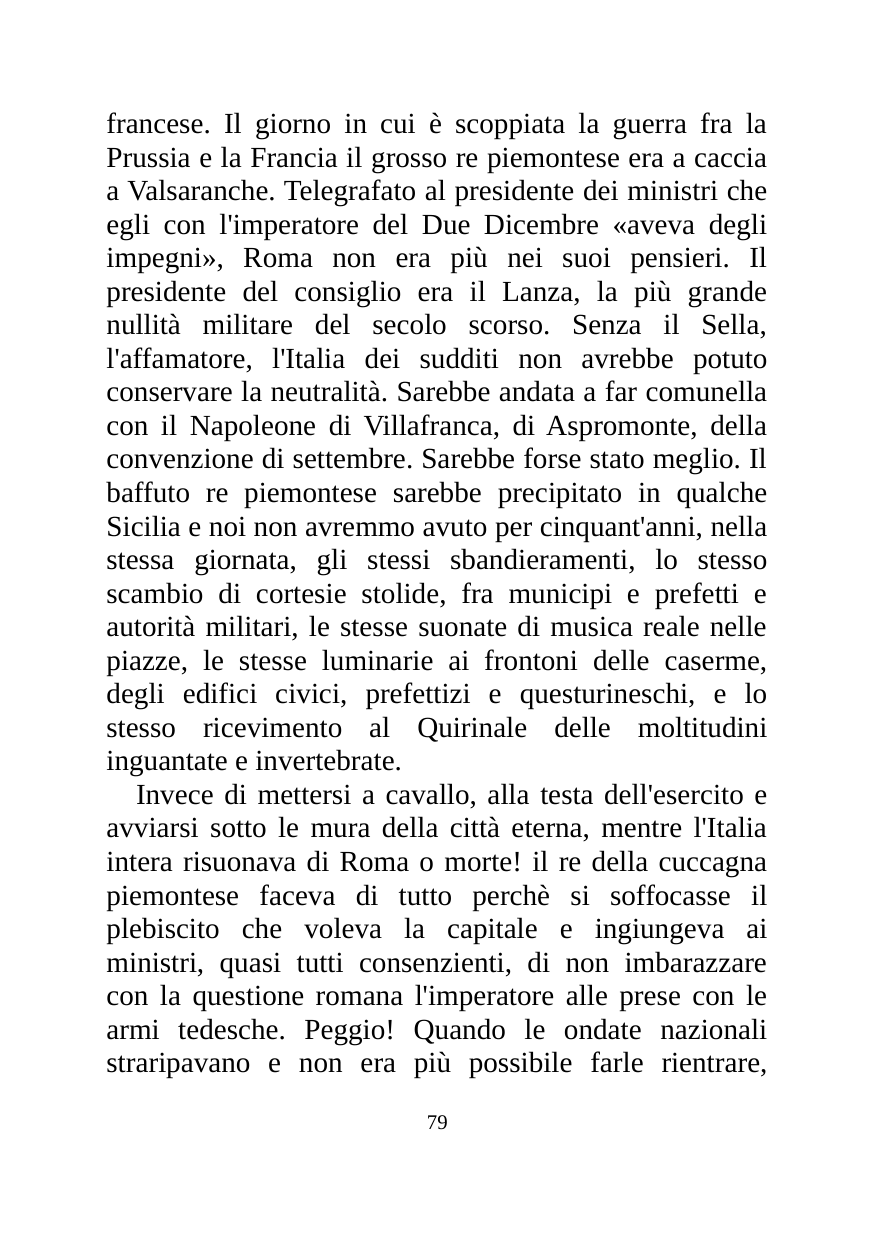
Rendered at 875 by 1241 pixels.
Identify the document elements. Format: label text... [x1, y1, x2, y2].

text Invece di mettersi a cavallo, alla testa dell'esercito e avviarsi sotto le mura della città eterna, mentre l'Italia intera risuonava di Roma o morte! il re della cuccagna piemontese faceva di tutto perchè si soffocasse il plebiscito che voleva la capitale e ingiungeva ai ministri, quasi tutti consenzienti, di non imbarazzare con la questione romana l'imperatore alle prese con le armi tedesche. Peggio! Quando le ondate nazionali straripavano e non era più possibile farle rientrare, [106, 777, 768, 1079]
text francese. Il giorno in cui è scoppiata la guerra fra la Prussia e la Francia il grosso re piemontese era a caccia a Valsaranche. Telegrafato al presidente dei ministri che egli con l'imperatore del Due Dicembre «aveva degli impegni», Roma non era più nei suoi pensieri. Il presidente del consiglio era il Lanza, la più grande nullità militare del secolo scorso. Senza il Sella, l'affamatore, l'Italia dei sudditi non avrebbe potuto conservare la neutralità. Sarebbe andata a far comunella con il Napoleone di Villafranca, di Aspromonte, della convenzione di settembre. Sarebbe forse stato meglio. Il baffuto re piemontese sarebbe precipitato in qualche Sicilia e noi non avremmo avuto per cinquant'anni, nella stessa giornata, gli stessi sbandieramenti, lo stesso scambio di cortesie stolide, fra municipi e prefetti e autorità militari, le stesse suonate di musica reale nelle piazze, le stesse luminarie ai frontoni delle caserme, degli edifici civici, prefettizi e questurineschi, e lo stesso ricevimento al Quirinale delle moltitudini inguantate e invertebrate. [106, 106, 768, 777]
